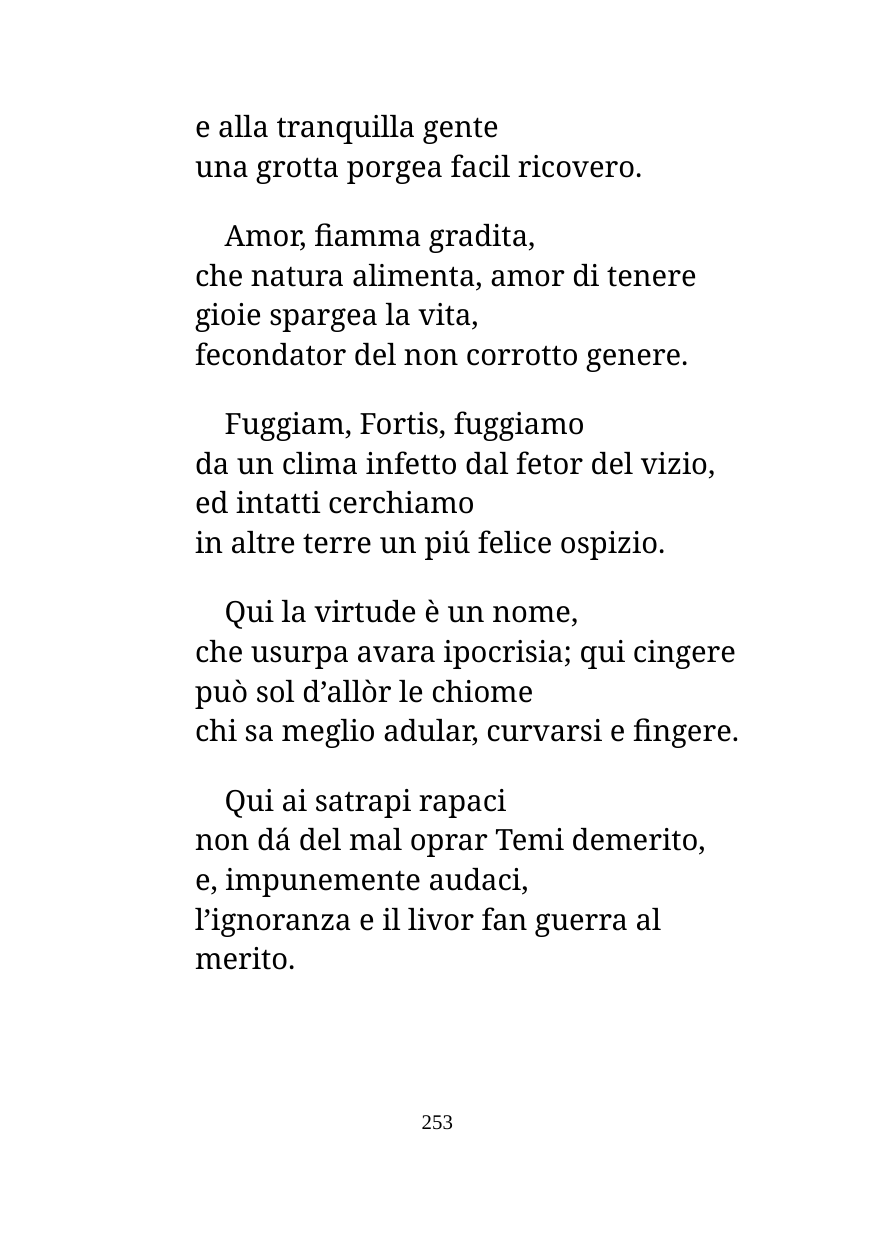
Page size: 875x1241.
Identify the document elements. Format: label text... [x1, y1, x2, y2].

text e alla tranquilla gente una grotta porgea facil ricovero. [195, 106, 768, 186]
text Qui la virtude è un nome, che usurpa avara ipocrisia; qui cingere può sol d’allòr le chiome chi sa meglio adular, curvarsi e fingere. [195, 592, 768, 750]
text Fuggiam, Fortis, fuggiamo da un clima infetto dal fetor del vizio, ed intatti cerchiamo in altre terre un piú felice ospizio. [195, 403, 768, 562]
text Qui ai satrapi rapaci non dá del mal oprar Temi demerito, e, impunemente audaci, l’ignoranza e il livor fan guerra al merito. [195, 780, 768, 978]
text Amor, fiamma gradita, che natura alimenta, amor di tenere gioie spargea la vita, fecondator del non corrotto genere. [195, 215, 768, 374]
